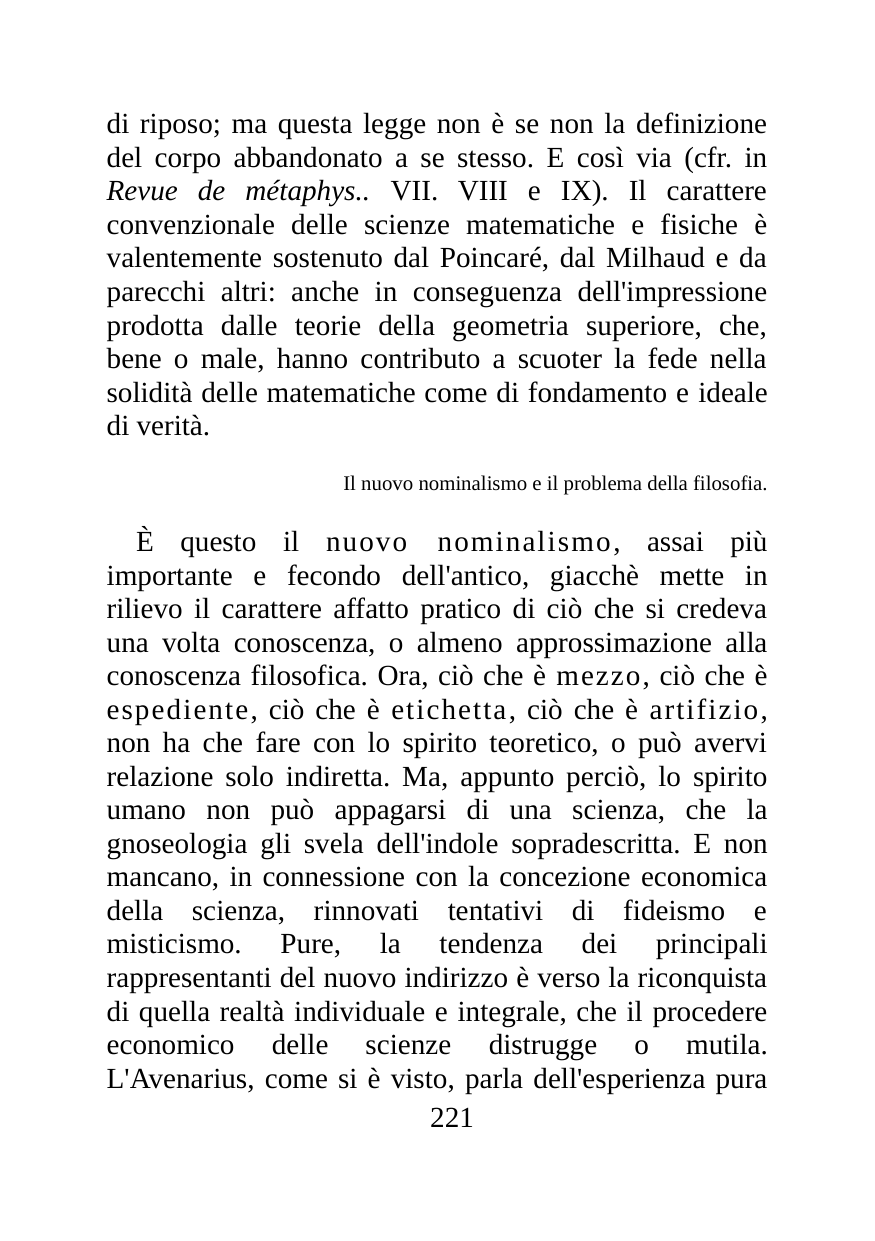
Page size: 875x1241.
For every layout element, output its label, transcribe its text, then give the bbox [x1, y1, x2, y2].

text di riposo; ma questa legge non è se non la definizione del corpo abbandonato a se stesso. E così via (cfr. in Revue de métaphys.. VII. VIII e IX). Il carattere convenzionale delle scienze matematiche e fisiche è valentemente sostenuto dal Poincaré, dal Milhaud e da parecchi altri: anche in conseguenza dell'impressione prodotta dalle teorie della geometria superiore, che, bene o male, hanno contributo a scuoter la fede nella solidità delle matematiche come di fondamento e ideale di verità. [106, 106, 768, 442]
text È questo il nuovo nominalismo, assai più importante e fecondo dell'antico, giacchè mette in rilievo il carattere affatto pratico di ciò che si credeva una volta conoscenza, o almeno approssimazione alla conoscenza filosofica. Ora, ciò che è mezzo, ciò che è espediente, ciò che è etichetta, ciò che è artifizio, non ha che fare con lo spirito teoretico, o può avervi relazione solo indiretta. Ma, appunto perciò, lo spirito umano non può appagarsi di una scienza, che la gnoseologia gli svela dell'indole sopradescritta. E non mancano, in connessione con la concezione economica della scienza, rinnovati tentativi di fideismo e misticismo. Pure, la tendenza dei principali rappresentanti del nuovo indirizzo è verso la riconquista di quella realtà individuale e integrale, che il procedere economico delle scienze distrugge o mutila. L'Avenarius, come si è visto, parla dell'esperienza pura [106, 524, 768, 1094]
text Il nuovo nominalismo e il problema della filosofia. [106, 471, 768, 495]
